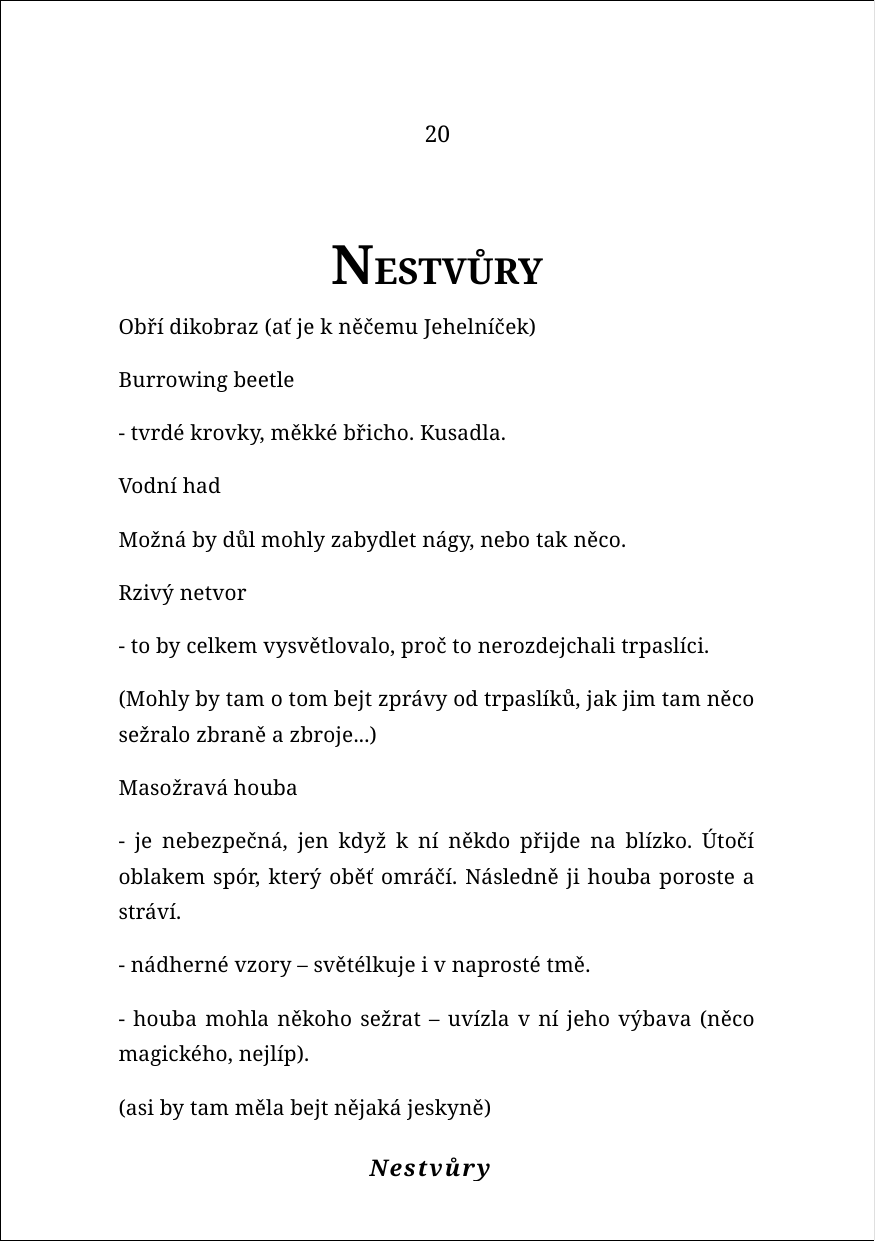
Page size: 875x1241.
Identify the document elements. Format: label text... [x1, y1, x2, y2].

text Masožravá houba [118, 773, 756, 802]
text - tvrdé krovky, měkké břicho. Kusadla. [118, 418, 756, 447]
subtitle Nestvůry [118, 226, 756, 300]
text - nádherné vzory – světélkuje i v naprosté tmě. [118, 951, 756, 979]
text Možná by důl mohly zabydlet nágy, nebo tak něco. [118, 525, 756, 553]
text - to by celkem vysvětlovalo, proč to nerozdejchali trpaslíci. [118, 631, 756, 659]
text Obří dikobraz (ať je k něčemu Jehelníček) [118, 312, 756, 340]
text (asi by tam měla bejt nějaká jeskyně) [118, 1093, 756, 1121]
text Burrowing beetle [118, 365, 756, 393]
text (Mohly by tam o tom bejt zprávy od trpaslíků, jak jim tam něco sežralo zbraně a zbroje...) [118, 684, 756, 748]
text - houba mohla někoho sežrat – uvízla v ní jeho výbava (něco magického, nejlíp). [118, 1004, 756, 1068]
text Vodní had [118, 471, 756, 500]
text Rzivý netvor [118, 578, 756, 606]
text - je nebezpečná, jen když k ní někdo přijde na blízko. Útočí oblakem spór, který oběť omráčí. Následně ji houba poroste a stráví. [118, 826, 756, 926]
